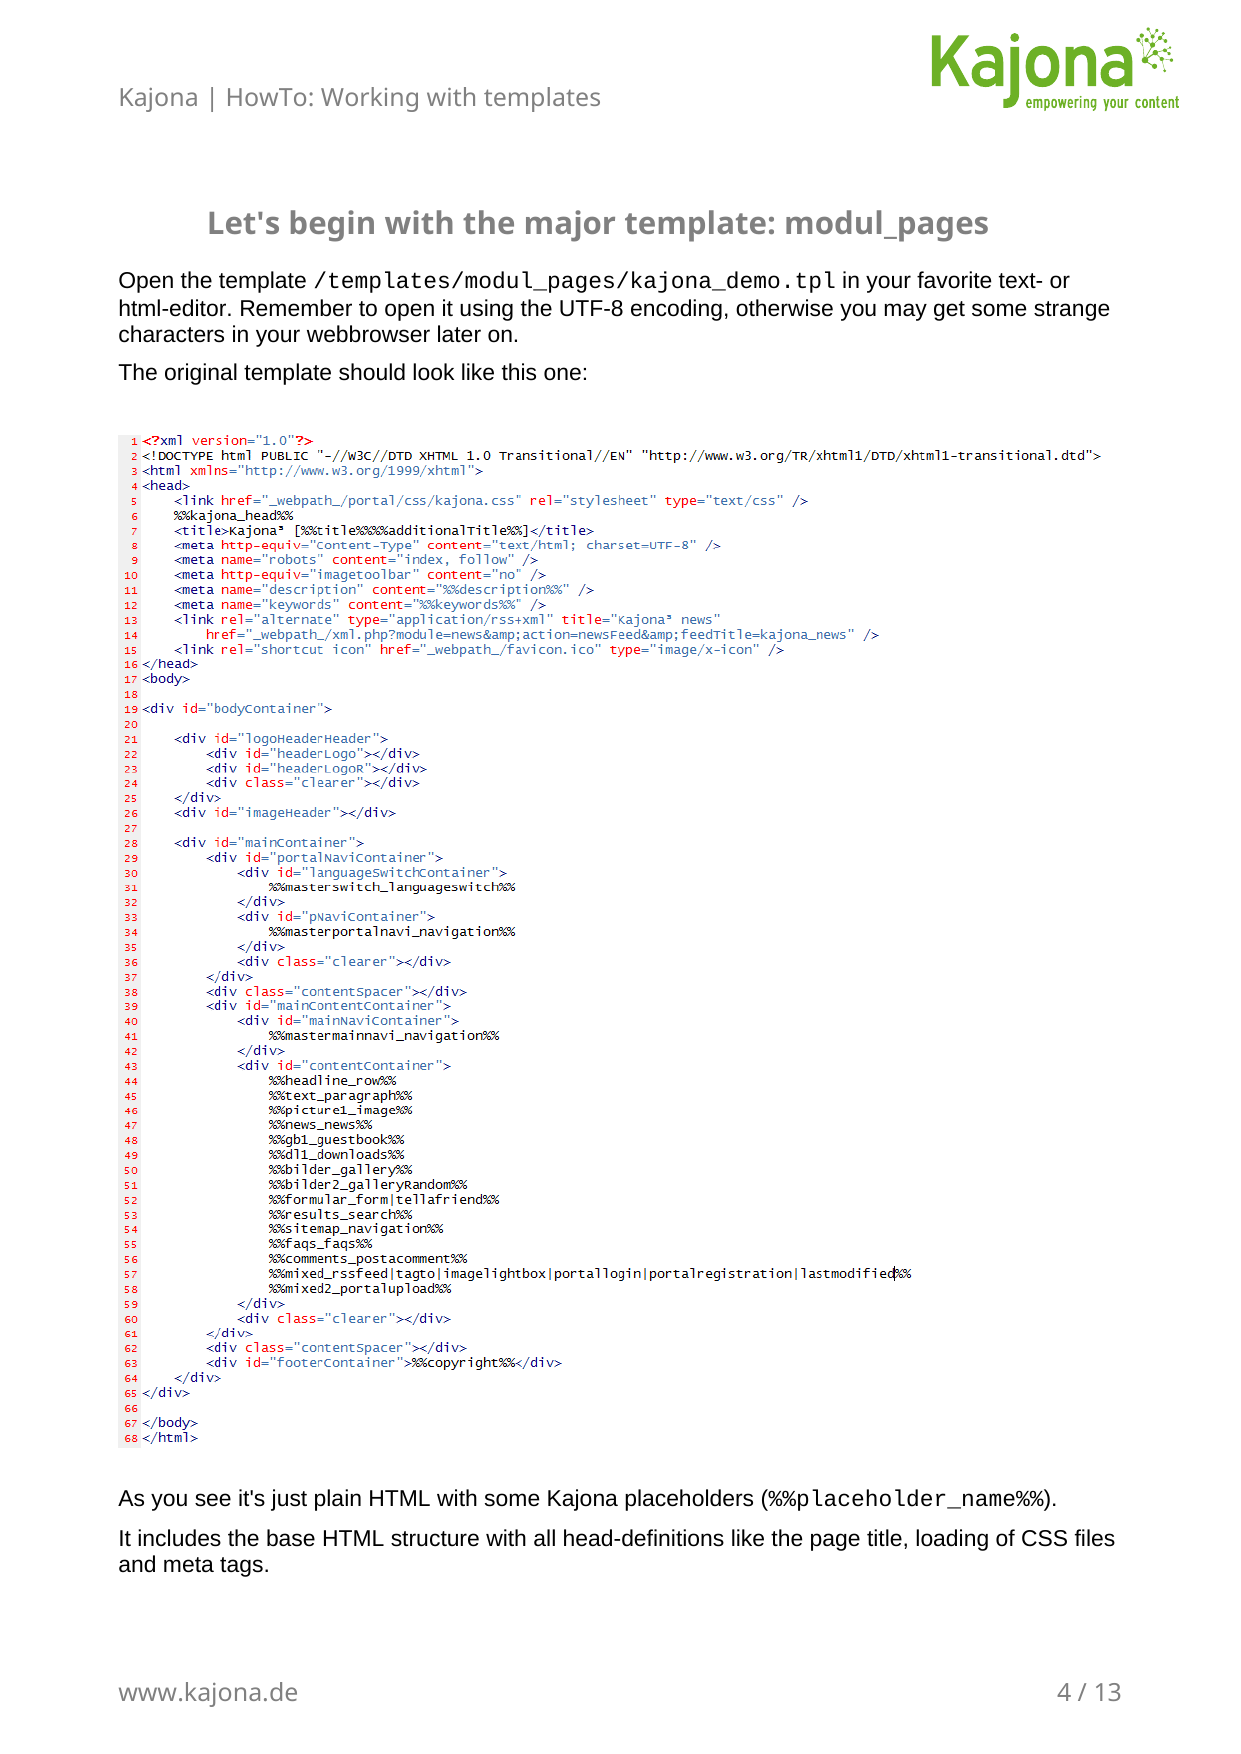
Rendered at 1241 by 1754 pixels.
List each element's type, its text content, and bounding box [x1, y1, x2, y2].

text It includes the base HTML structure with all head-definitions like the page title, loading of CSS files and meta tags. [118, 1526, 1122, 1577]
text As you see it's just plain HTML with some Kajona placeholders (%%placeholder_name%%). [118, 1486, 1122, 1513]
text The original template should look like this one: [118, 359, 1122, 385]
text Open the template /templates/modul_pages/kajona_demo.tpl in your favorite text- or html-editor. Remember to open it using the UTF-8 encoding, otherwise you may get some strange characters in your webbrowser later on. [118, 268, 1122, 347]
picture [118, 435, 1122, 1448]
subtitle Let's begin with the major template: modul_pages [118, 201, 1122, 244]
